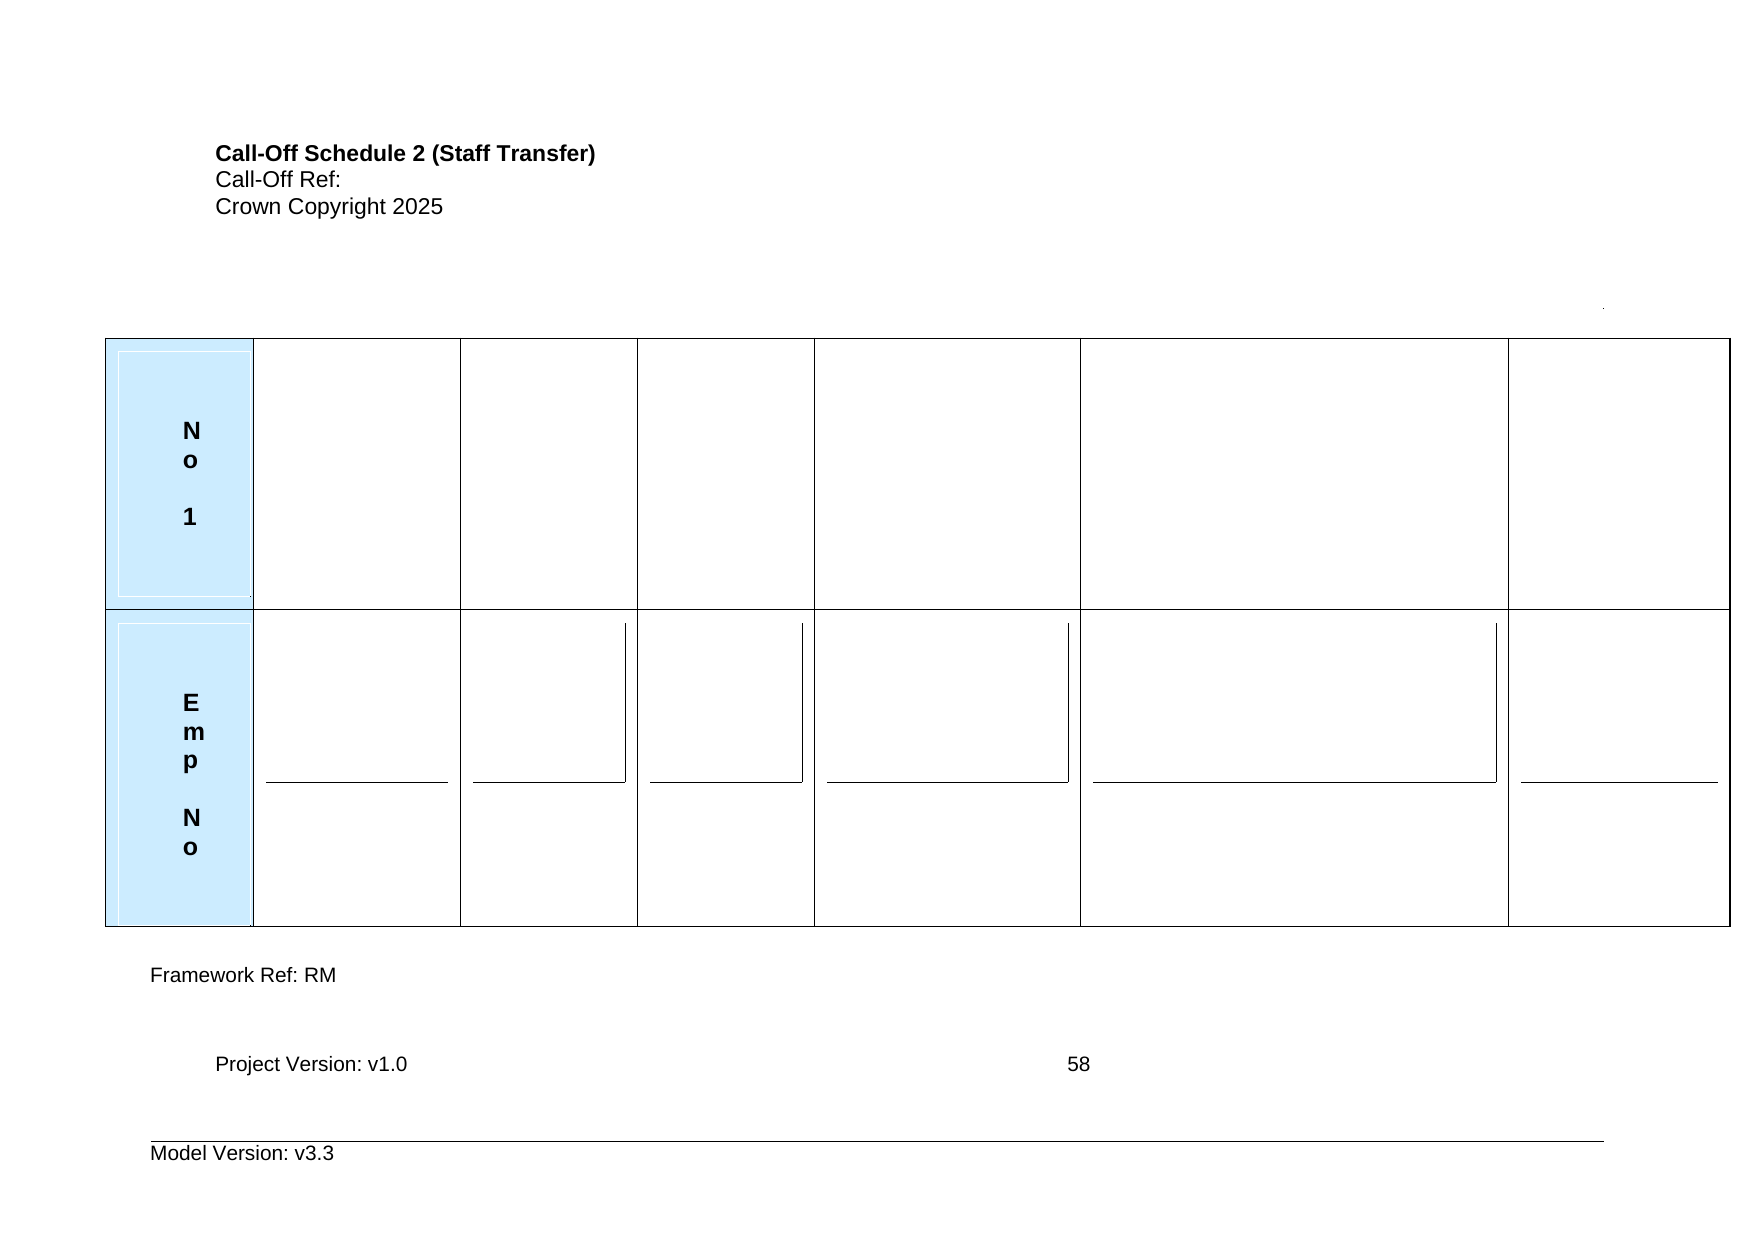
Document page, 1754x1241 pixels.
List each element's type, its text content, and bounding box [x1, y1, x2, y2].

table_cell [1081, 610, 1508, 926]
table_cell [815, 339, 1080, 609]
table_cell [461, 610, 637, 926]
table_cell No 1 [106, 339, 253, 609]
table_cell Emp No [106, 610, 253, 926]
table_cell [254, 339, 460, 609]
table_cell [461, 339, 637, 609]
table_cell [638, 339, 814, 609]
table_cell [1509, 339, 1729, 609]
table_cell [1509, 610, 1729, 926]
table_cell [815, 610, 1080, 926]
table_cell [254, 610, 460, 926]
table_cell [1081, 339, 1508, 609]
table_cell [638, 610, 814, 926]
